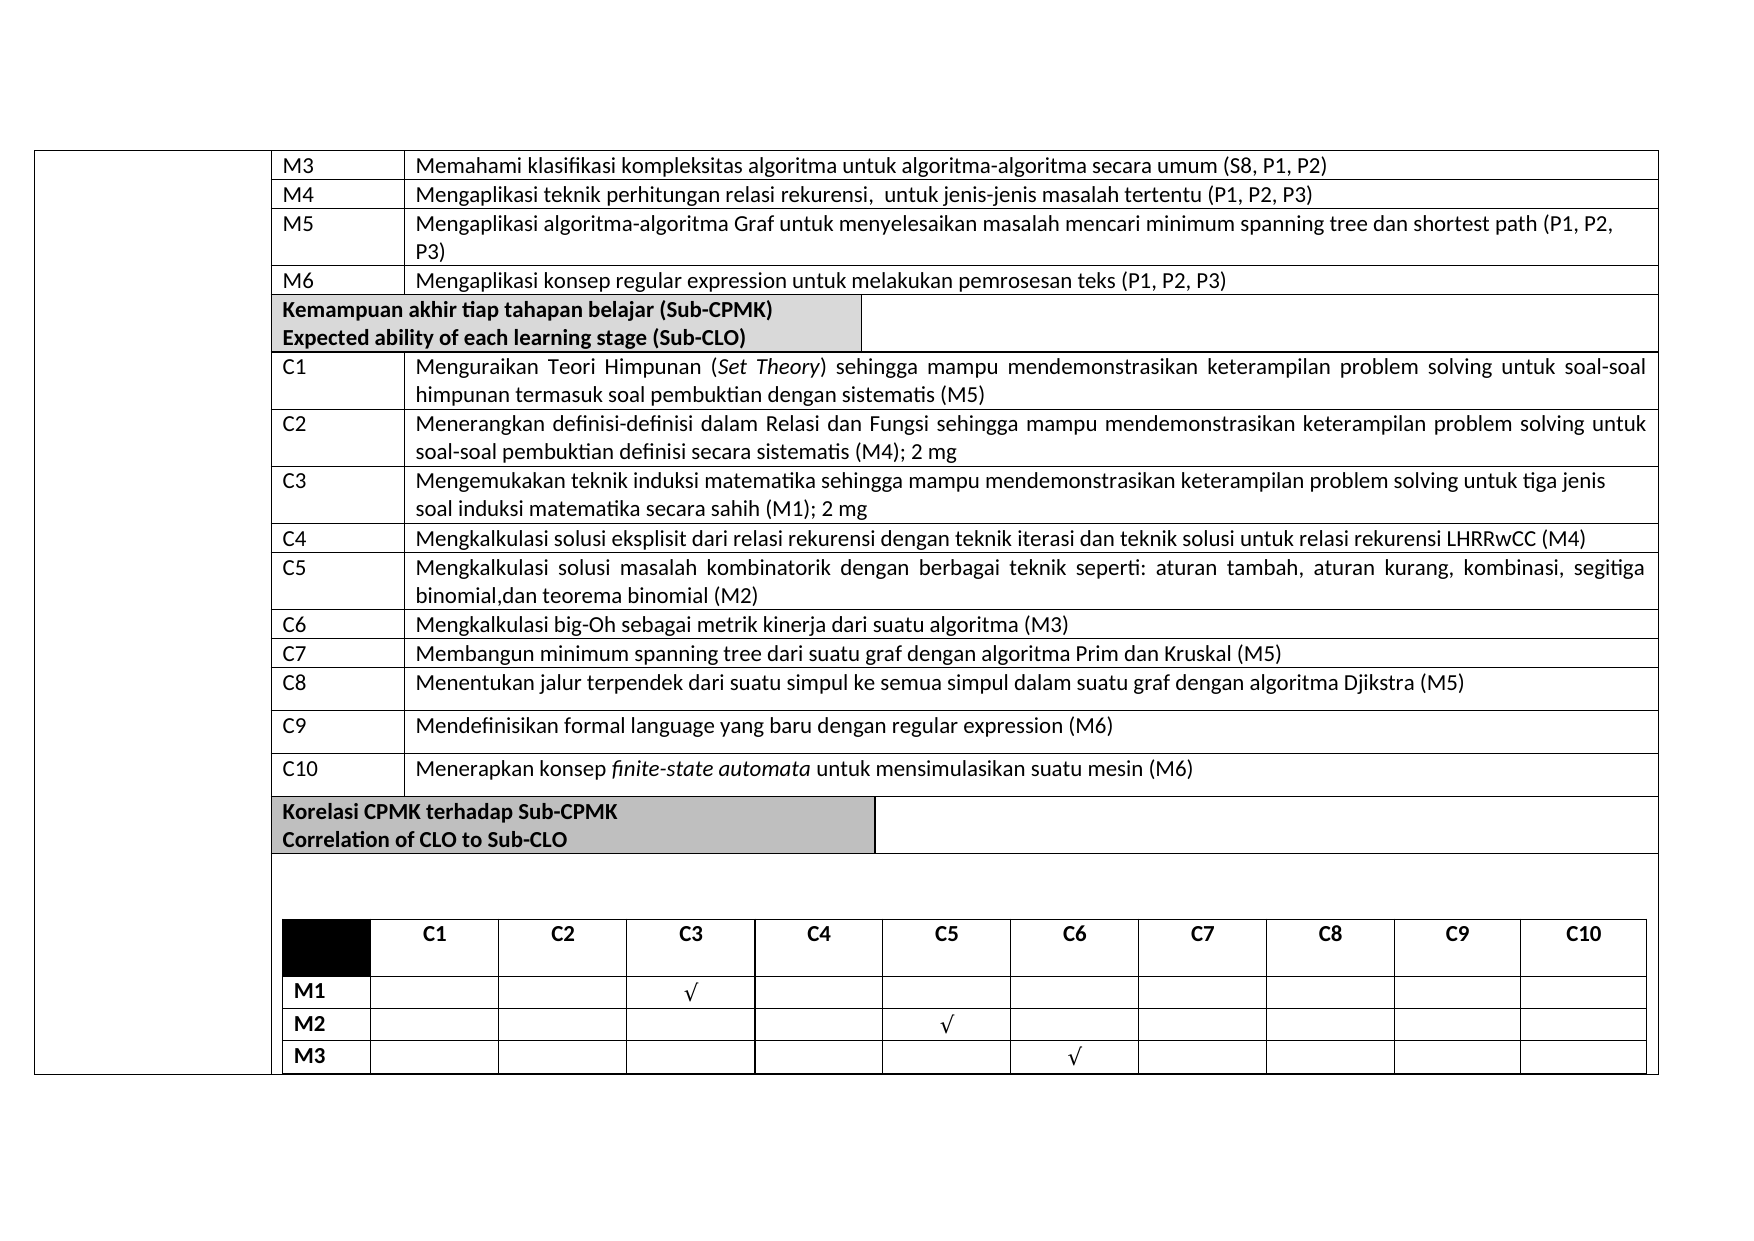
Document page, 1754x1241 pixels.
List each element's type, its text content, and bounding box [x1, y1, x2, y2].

table_cell √ [883, 1009, 1010, 1040]
table_cell C8 [272, 668, 404, 710]
table_cell M6 [272, 266, 404, 294]
table_cell Mengaplikasi algoritma-algoritma Graf untuk menyelesaikan masalah mencari minimum spanning tree dan shortest path (P1, P2, P3) [405, 209, 1658, 265]
table_cell [499, 1009, 626, 1040]
table_cell Mengemukakan teknik induksi matematika sehingga mampu mendemonstrasikan keterampilan problem solving untuk tiga jenis soal induksi matematika secara sahih (M1); 2 mg [405, 467, 1658, 523]
table_cell [1267, 977, 1394, 1008]
table_cell [756, 977, 882, 1008]
table_cell C5 [272, 553, 404, 609]
table_cell [371, 977, 498, 1008]
table_cell [756, 1009, 882, 1040]
table_cell Korelasi CPMK terhadap Sub-CPMK Correlation of CLO to Sub-CLO [272, 797, 874, 853]
table_cell [1267, 1041, 1394, 1072]
table_cell [1139, 977, 1266, 1008]
table_cell M3 [272, 151, 404, 179]
table_header C9 [1395, 920, 1520, 976]
table_cell C3 [272, 467, 404, 523]
table_cell M1 [283, 977, 370, 1008]
table_cell [371, 1041, 498, 1072]
table_cell C9 [272, 711, 404, 753]
table_cell [272, 854, 1658, 1073]
table_cell [1521, 977, 1646, 1008]
table_cell [1521, 1009, 1646, 1040]
table_cell [883, 977, 1010, 1008]
table_cell [627, 1041, 754, 1072]
table_header C3 [627, 920, 754, 976]
table_cell [1395, 1041, 1520, 1072]
table_cell [1521, 1041, 1646, 1072]
table_header C6 [1011, 920, 1138, 976]
table_header C1 [371, 920, 498, 976]
table_cell [627, 1009, 754, 1040]
table_cell C10 [272, 754, 404, 796]
table_cell Mengkalkulasi big-Oh sebagai metrik kinerja dari suatu algoritma (M3) [405, 610, 1658, 638]
table_cell C7 [272, 639, 404, 667]
table_cell Memahami klasifikasi kompleksitas algoritma untuk algoritma-algoritma secara umum (S8, P1, P2) [405, 151, 1658, 179]
table_cell [1395, 977, 1520, 1008]
table_cell Menguraikan Teori Himpunan (Set Theory) sehingga mampu mendemonstrasikan keterampilan problem solving untuk soal-soal himpunan termasuk soal pembuktian dengan sistematis (M5) [405, 353, 1658, 408]
table_cell Mengkalkulasi solusi masalah kombinatorik dengan berbagai teknik seperti: aturan tambah, aturan kurang, kombinasi, segitiga binomial,dan teorema binomial (M2) [405, 553, 1658, 609]
table_header C8 [1267, 920, 1394, 976]
table_cell Mendefinisikan formal language yang baru dengan regular expression (M6) [405, 711, 1658, 753]
table_header C2 [499, 920, 626, 976]
table_header C4 [756, 920, 882, 976]
table_cell C4 [272, 524, 404, 552]
table_cell Menerangkan definisi-definisi dalam Relasi dan Fungsi sehingga mampu mendemonstrasikan keterampilan problem solving untuk soal-soal pembuktian definisi secara sistematis (M4); 2 mg [405, 410, 1658, 466]
table_cell [499, 1041, 626, 1072]
table_cell [1395, 1009, 1520, 1040]
table_cell √ [1011, 1041, 1138, 1072]
table_cell Menerapkan konsep finite-state automata untuk mensimulasikan suatu mesin (M6) [405, 754, 1658, 796]
table_cell Kemampuan akhir tiap tahapan belajar (Sub-CPMK) Expected ability of each learning stage (Sub-CLO) [272, 295, 861, 351]
table_cell [883, 1041, 1010, 1072]
table_cell [876, 797, 1658, 853]
table_cell M3 [283, 1041, 370, 1072]
table_cell [1011, 977, 1138, 1008]
table_cell [756, 1041, 882, 1072]
table_cell [1267, 1009, 1394, 1040]
table_cell [35, 151, 271, 1073]
table_cell M4 [272, 180, 404, 208]
table_header [283, 920, 370, 976]
table_cell [1139, 1041, 1266, 1072]
table_cell √ [627, 977, 754, 1008]
table_cell Mengaplikasi konsep regular expression untuk melakukan pemrosesan teks (P1, P2, P3) [405, 266, 1658, 294]
table_cell Mengkalkulasi solusi eksplisit dari relasi rekurensi dengan teknik iterasi dan teknik solusi untuk relasi rekurensi LHRRwCC (M4) [405, 524, 1658, 552]
table_cell M2 [283, 1009, 370, 1040]
table_cell Menentukan jalur terpendek dari suatu simpul ke semua simpul dalam suatu graf dengan algoritma Djikstra (M5) [405, 668, 1658, 710]
table_cell C2 [272, 410, 404, 466]
table_header C7 [1139, 920, 1266, 976]
table_cell [1139, 1009, 1266, 1040]
table_cell Mengaplikasi teknik perhitungan relasi rekurensi, untuk jenis-jenis masalah tertentu (P1, P2, P3) [405, 180, 1658, 208]
table_cell [499, 977, 626, 1008]
table_header C5 [883, 920, 1010, 976]
table_cell C6 [272, 610, 404, 638]
table_cell [862, 295, 1658, 351]
table_cell C1 [272, 353, 404, 408]
table_cell [371, 1009, 498, 1040]
table_header C10 [1521, 920, 1646, 976]
table_cell Membangun minimum spanning tree dari suatu graf dengan algoritma Prim dan Kruskal (M5) [405, 639, 1658, 667]
table_cell M5 [272, 209, 404, 265]
table_cell [1011, 1009, 1138, 1040]
